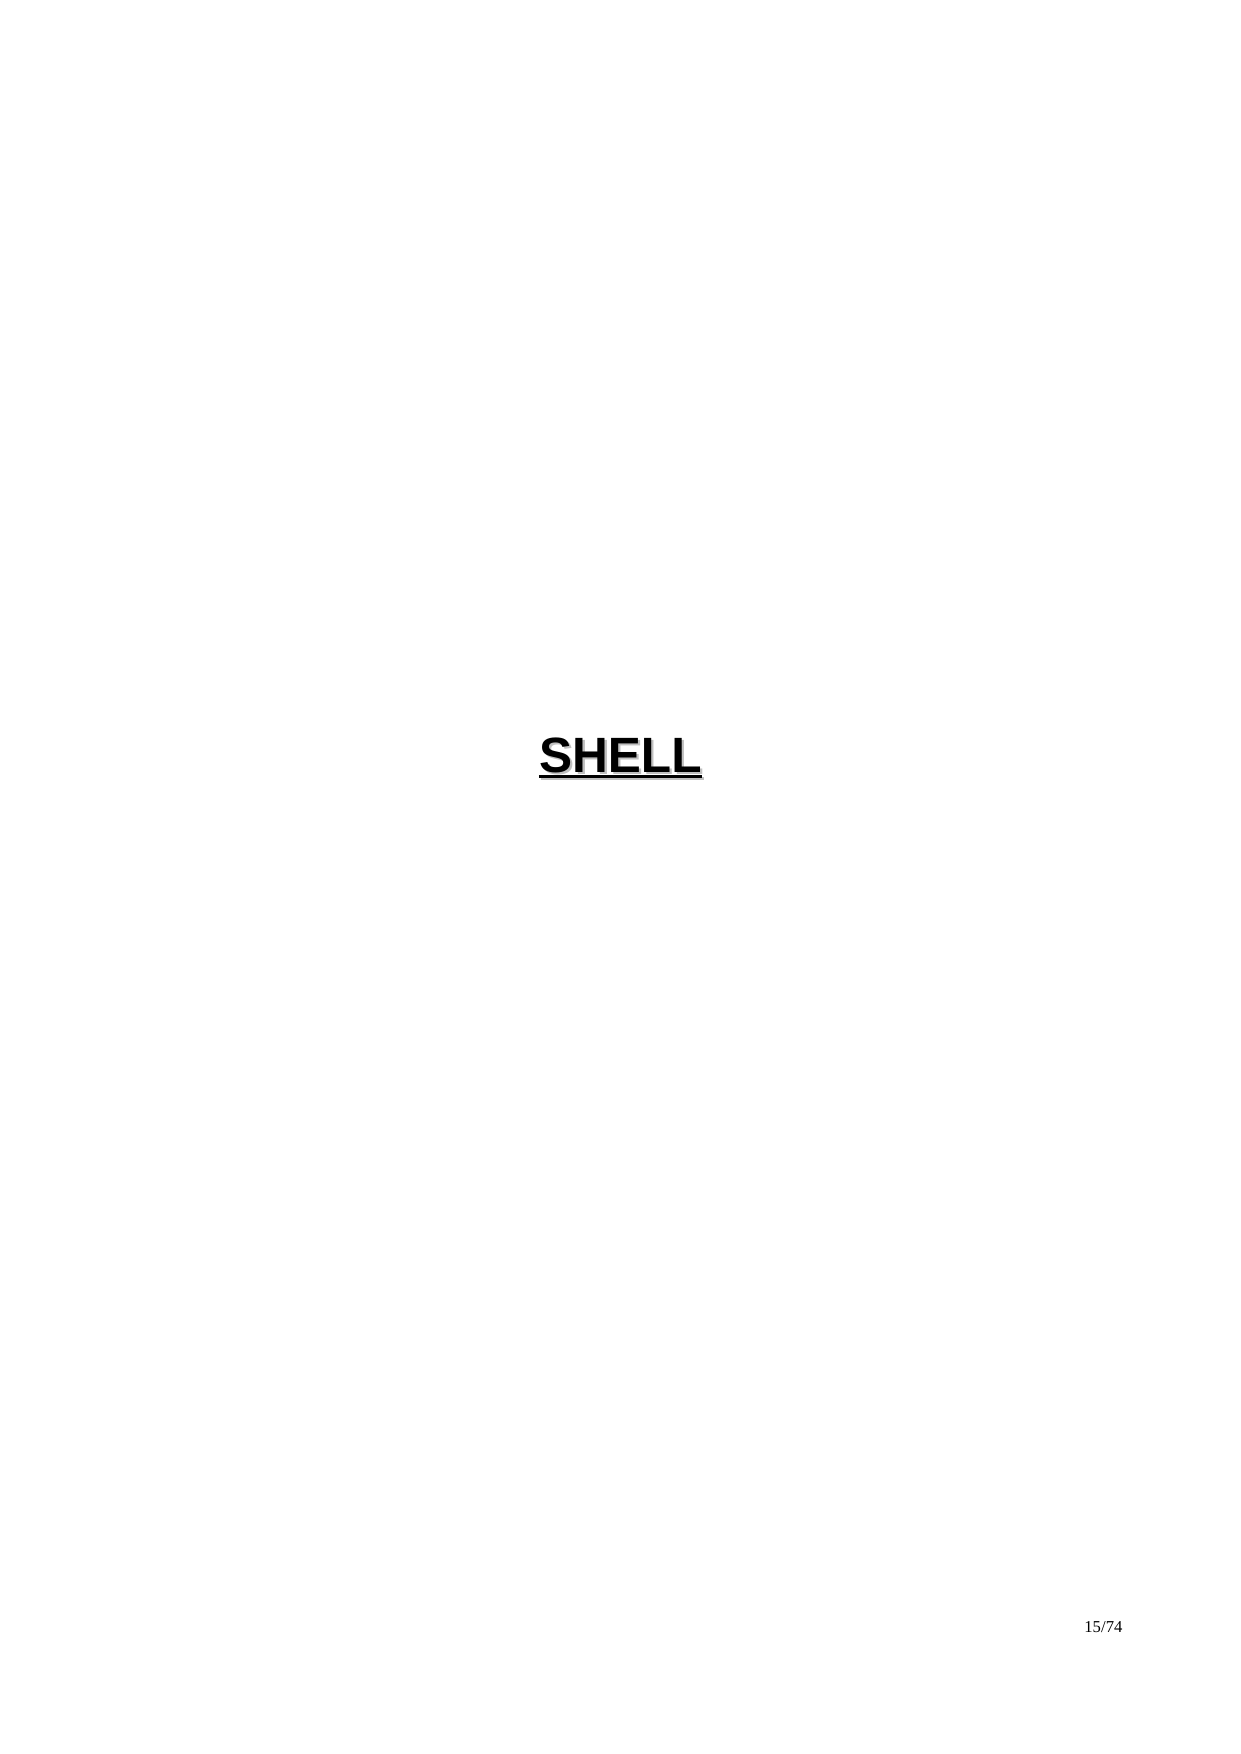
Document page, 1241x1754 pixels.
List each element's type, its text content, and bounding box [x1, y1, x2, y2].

subtitle SHELL [118, 726, 1122, 783]
